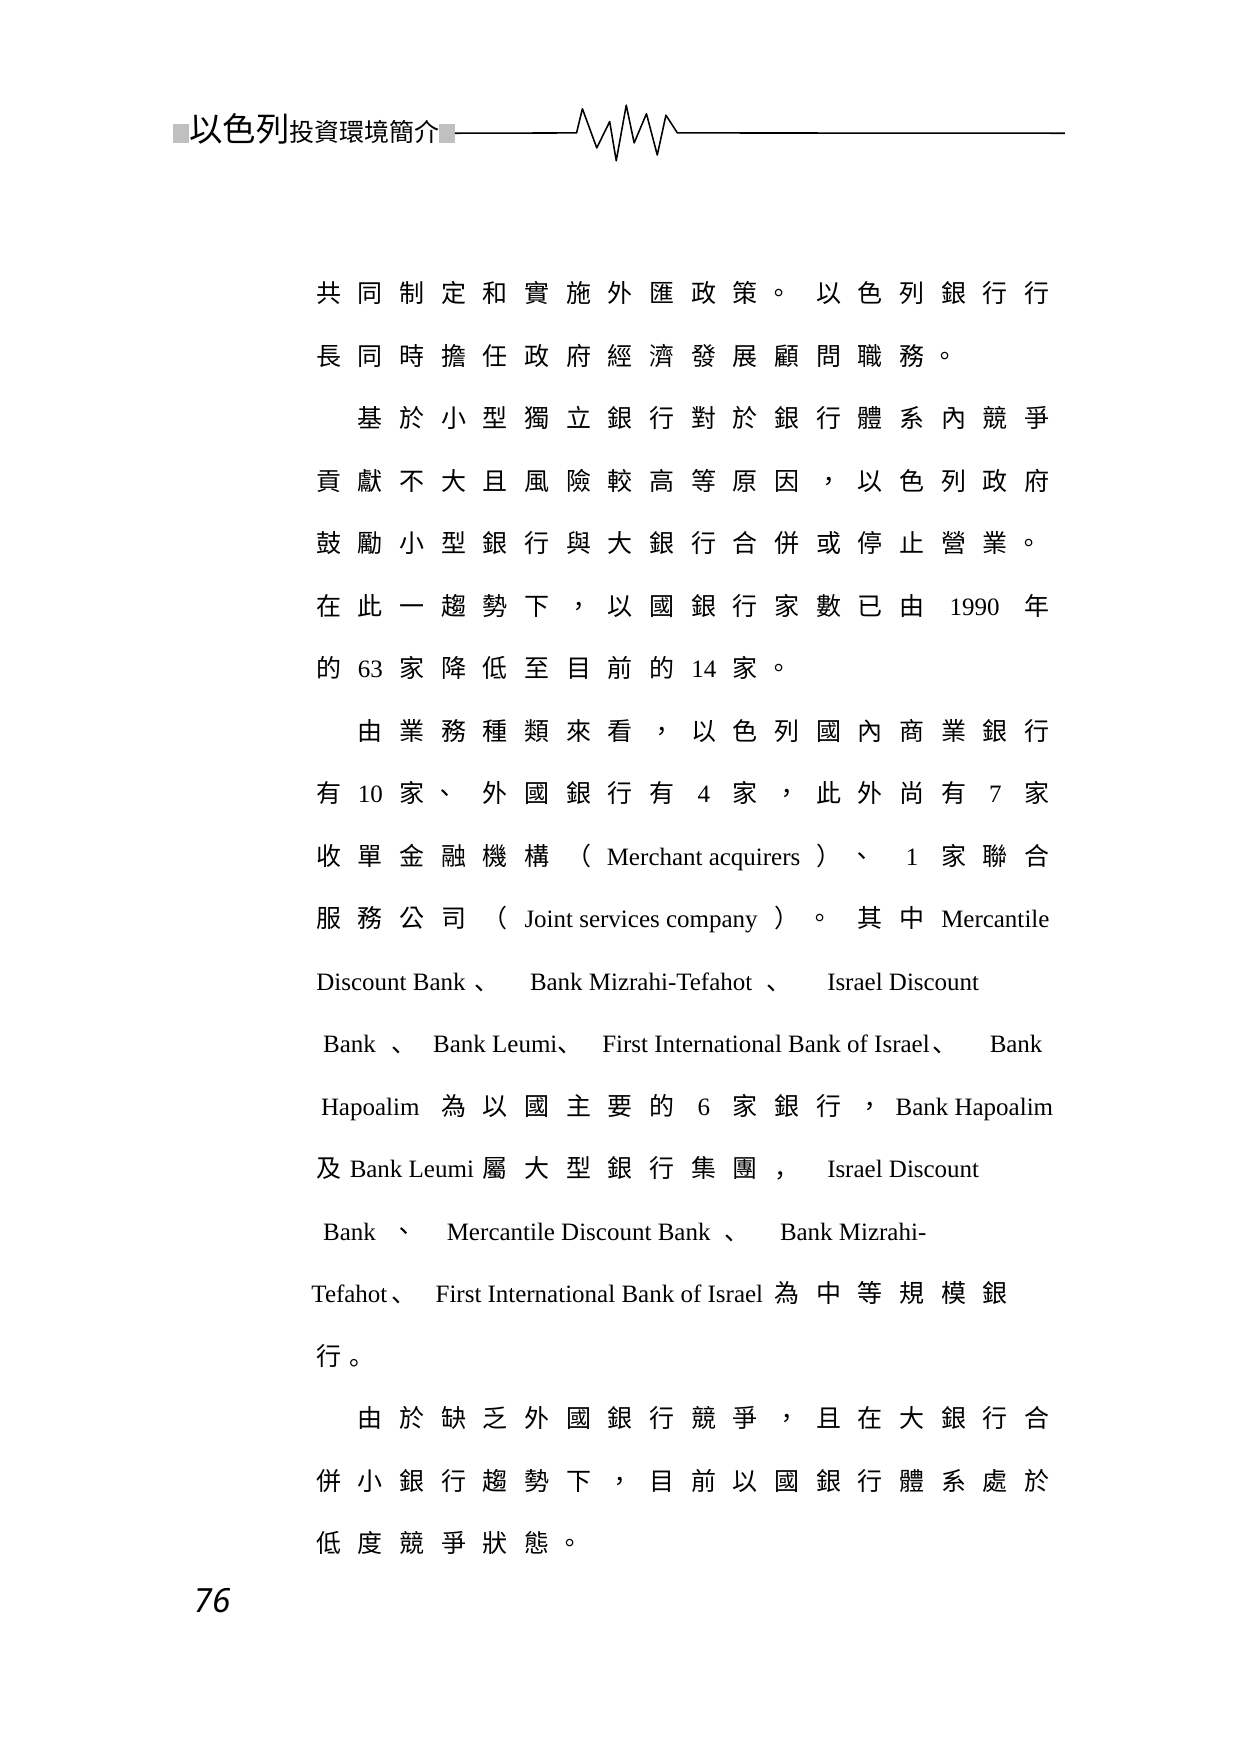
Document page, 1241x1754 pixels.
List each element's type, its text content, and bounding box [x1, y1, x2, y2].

text 基於小型獨立銀行對於銀行體系內競爭貢獻不大且風險較高等原因，以色列政府鼓勵小型銀行與大銀行合併或停止營業。在此一趨勢下，以國銀行家數已由1990年的63家降低至目前的14家。 [281, 375, 1058, 688]
text 由業務種類來看，以色列國內商業銀行有10家、外國銀行有4家，此外尚有7家收單金融機構（Merchant acquirers）、1家聯合服務公司（Joint services company）。其中Mercantile Discount Bank、Bank Mizrahi-Tefahot、Israel Discount Bank、Bank Leumi、First International Bank of Israel、Bank Hapoalim為以國主要的6家銀行，Bank Hapoalim及Bank Leumi屬大型銀行集團，Israel Discount Bank、Mercantile Discount Bank、Bank Mizrahi-Tefahot、First International Bank of Israel為中等規模銀行。 [281, 688, 1058, 1375]
text 共同制定和實施外匯政策。以色列銀行行長同時擔任政府經濟發展顧問職務。 [281, 250, 1058, 375]
text 由於缺乏外國銀行競爭，且在大銀行合併小銀行趨勢下，目前以國銀行體系處於低度競爭狀態。 [281, 1375, 1058, 1563]
